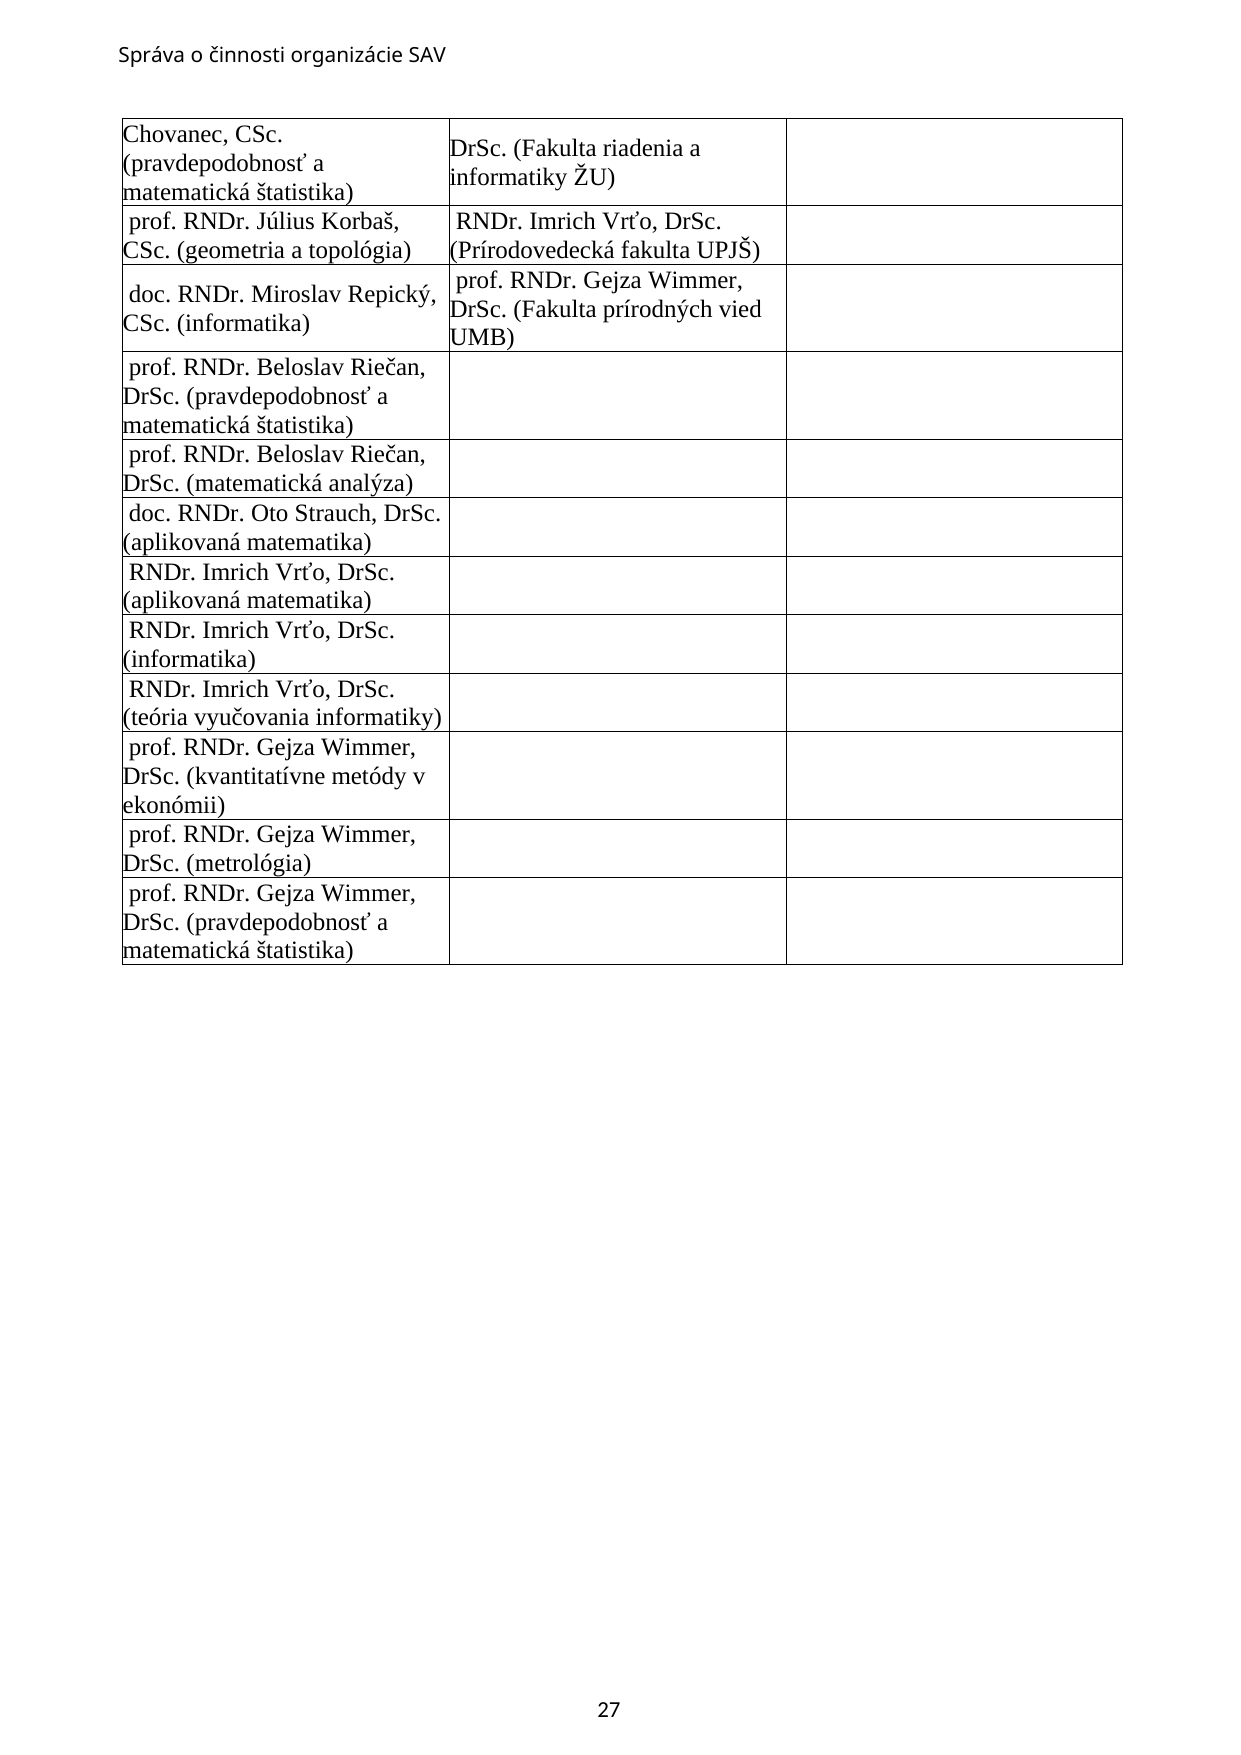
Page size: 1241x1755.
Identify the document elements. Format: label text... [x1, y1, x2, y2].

table_cell [450, 732, 786, 818]
table_cell [450, 615, 786, 673]
table_cell RNDr. Imrich Vrťo, DrSc. (Prírodovedecká fakulta UPJŠ) [450, 206, 786, 264]
table_cell [787, 352, 1122, 438]
table_cell [787, 615, 1122, 673]
table_cell [450, 440, 786, 497]
table_cell [450, 557, 786, 614]
table_cell prof. RNDr. Beloslav Riečan, DrSc. (pravdepodobnosť a matematická štatistika) [123, 352, 449, 438]
table_cell [787, 878, 1122, 964]
table_cell prof. RNDr. Július Korbaš, CSc. (geometria a topológia) [123, 206, 449, 264]
table_cell [450, 498, 786, 556]
table_cell prof. RNDr. Gejza Wimmer, DrSc. (Fakulta prírodných vied UMB) [450, 265, 786, 351]
table_cell [787, 732, 1122, 818]
table_cell [787, 820, 1122, 877]
table_cell [787, 119, 1122, 205]
table_cell DrSc. (Fakulta riadenia a informatiky ŽU) [450, 119, 786, 205]
table_cell prof. RNDr. Gejza Wimmer, DrSc. (metrológia) [123, 820, 449, 877]
table_cell [450, 878, 786, 964]
table_cell [787, 498, 1122, 556]
table_cell doc. RNDr. Oto Strauch, DrSc. (aplikovaná matematika) [123, 498, 449, 556]
table_cell RNDr. Imrich Vrťo, DrSc. (aplikovaná matematika) [123, 557, 449, 614]
table_cell [450, 820, 786, 877]
table_cell prof. RNDr. Beloslav Riečan, DrSc. (matematická analýza) [123, 440, 449, 497]
table_cell [787, 265, 1122, 351]
table_cell prof. RNDr. Gejza Wimmer, DrSc. (kvantitatívne metódy v ekonómii) [123, 732, 449, 818]
table_cell RNDr. Imrich Vrťo, DrSc. (informatika) [123, 615, 449, 673]
table_cell [787, 557, 1122, 614]
table_cell doc. RNDr. Miroslav Repický, CSc. (informatika) [123, 265, 449, 351]
table_cell prof. RNDr. Gejza Wimmer, DrSc. (pravdepodobnosť a matematická štatistika) [123, 878, 449, 964]
table_cell [787, 674, 1122, 731]
table_cell [787, 440, 1122, 497]
table_cell RNDr. Imrich Vrťo, DrSc. (teória vyučovania informatiky) [123, 674, 449, 731]
table_cell Chovanec, CSc. (pravdepodobnosť a matematická štatistika) [123, 119, 449, 205]
table_cell [450, 674, 786, 731]
table_cell [450, 352, 786, 438]
table_cell [787, 206, 1122, 264]
